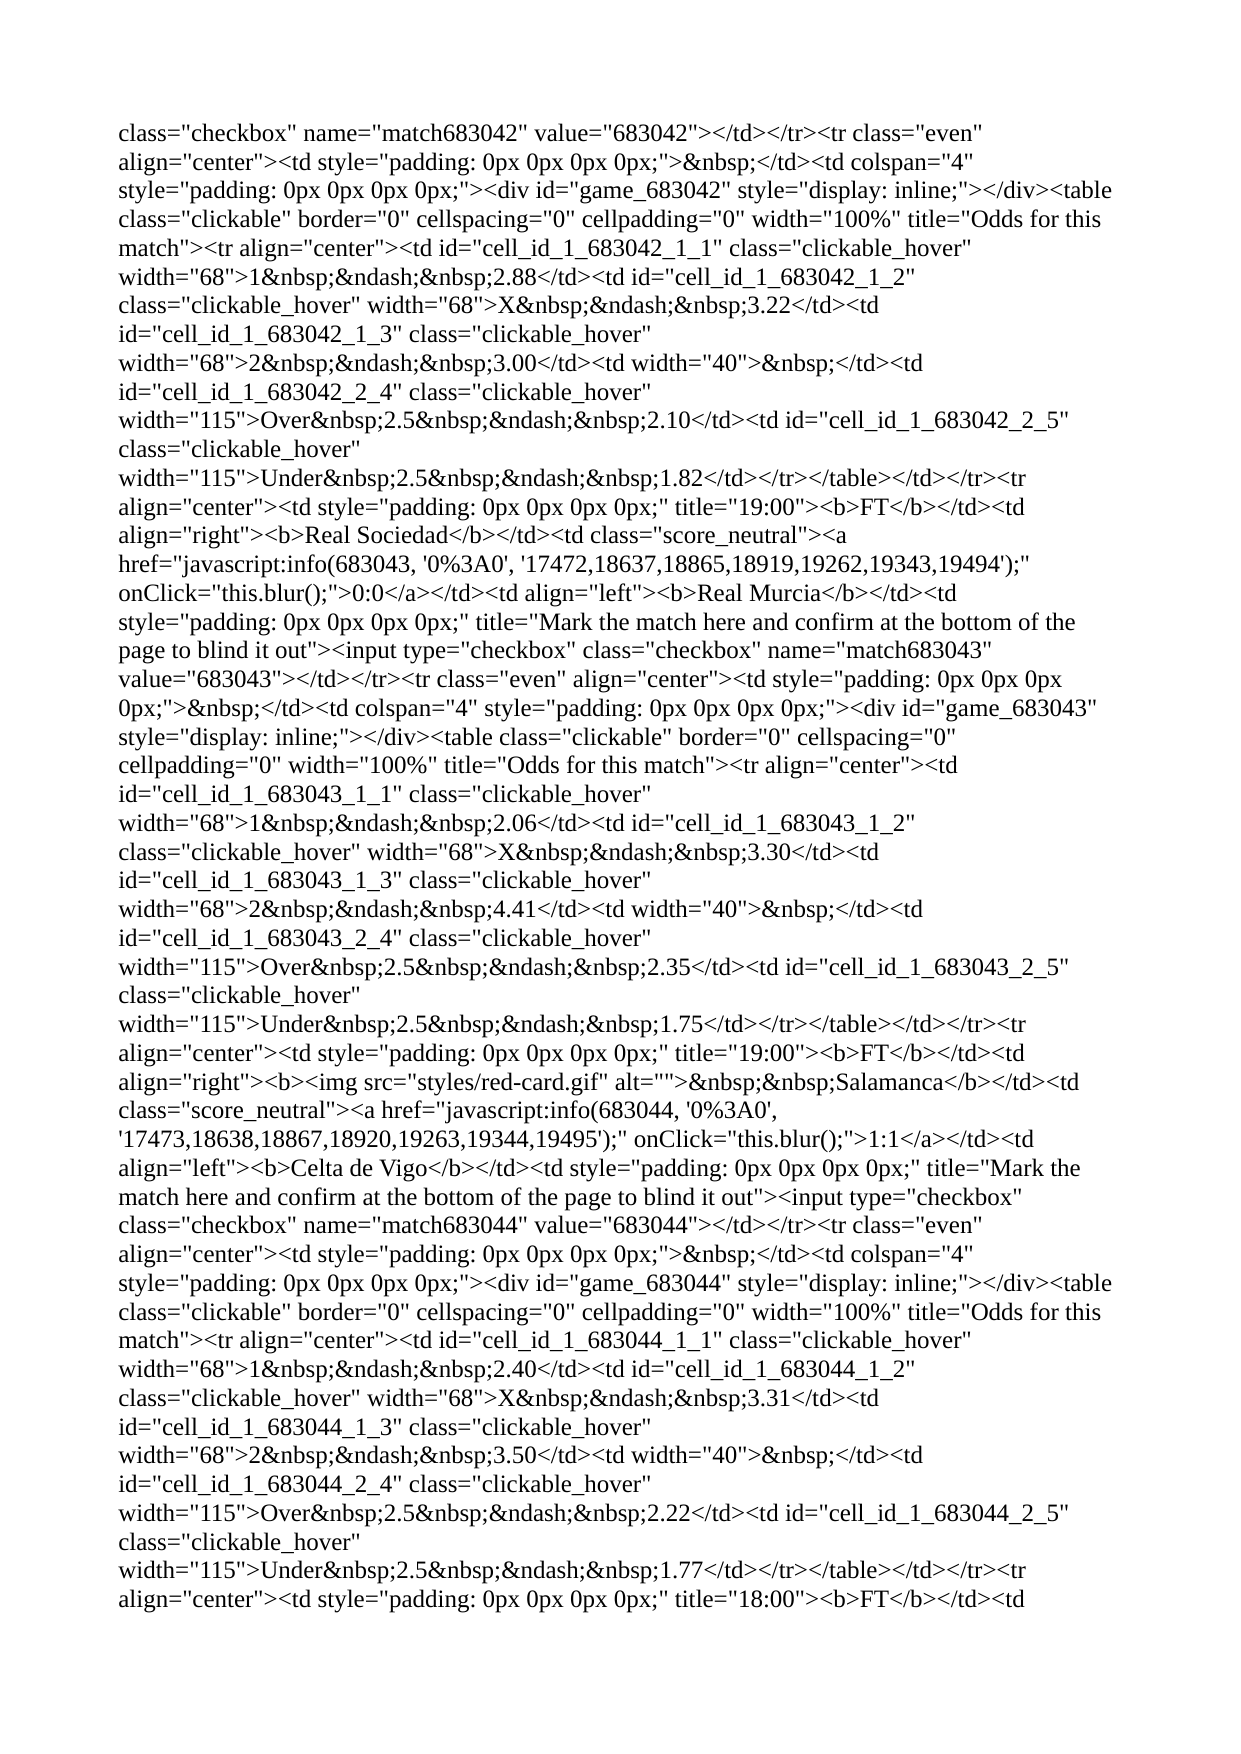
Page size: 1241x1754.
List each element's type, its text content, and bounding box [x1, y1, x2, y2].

text class="checkbox" name="match683042" value="683042"></td></tr><tr class="even" align="center"><td style="padding: 0px 0px 0px 0px;">&nbsp;</td><td colspan="4" style="padding: 0px 0px 0px 0px;"><div id="game_683042" style="display: inline;"></div><table class="clickable" border="0" cellspacing="0" cellpadding="0" width="100%" title="Odds for this match"><tr align="center"><td id="cell_id_1_683042_1_1" class="clickable_hover" width="68">1&nbsp;&ndash;&nbsp;2.88</td><td id="cell_id_1_683042_1_2" class="clickable_hover" width="68">X&nbsp;&ndash;&nbsp;3.22</td><td id="cell_id_1_683042_1_3" class="clickable_hover" width="68">2&nbsp;&ndash;&nbsp;3.00</td><td width="40">&nbsp;</td><td id="cell_id_1_683042_2_4" class="clickable_hover" width="115">Over&nbsp;2.5&nbsp;&ndash;&nbsp;2.10</td><td id="cell_id_1_683042_2_5" class="clickable_hover" width="115">Under&nbsp;2.5&nbsp;&ndash;&nbsp;1.82</td></tr></table></td></tr><tr align="center"><td style="padding: 0px 0px 0px 0px;" title="19:00"><b>FT</b></td><td align="right"><b>Real Sociedad</b></td><td class="score_neutral"><a href="javascript:info(683043, '0%3A0', '17472,18637,18865,18919,19262,19343,19494');" onClick="this.blur();">0:0</a></td><td align="left"><b>Real Murcia</b></td><td style="padding: 0px 0px 0px 0px;" title="Mark the match here and confirm at the bottom of the page to blind it out"><input type="checkbox" class="checkbox" name="match683043" value="683043"></td></tr><tr class="even" align="center"><td style="padding: 0px 0px 0px 0px;">&nbsp;</td><td colspan="4" style="padding: 0px 0px 0px 0px;"><div id="game_683043" style="display: inline;"></div><table class="clickable" border="0" cellspacing="0" cellpadding="0" width="100%" title="Odds for this match"><tr align="center"><td id="cell_id_1_683043_1_1" class="clickable_hover" width="68">1&nbsp;&ndash;&nbsp;2.06</td><td id="cell_id_1_683043_1_2" class="clickable_hover" width="68">X&nbsp;&ndash;&nbsp;3.30</td><td id="cell_id_1_683043_1_3" class="clickable_hover" width="68">2&nbsp;&ndash;&nbsp;4.41</td><td width="40">&nbsp;</td><td id="cell_id_1_683043_2_4" class="clickable_hover" width="115">Over&nbsp;2.5&nbsp;&ndash;&nbsp;2.35</td><td id="cell_id_1_683043_2_5" class="clickable_hover" width="115">Under&nbsp;2.5&nbsp;&ndash;&nbsp;1.75</td></tr></table></td></tr><tr align="center"><td style="padding: 0px 0px 0px 0px;" title="19:00"><b>FT</b></td><td align="right"><b><img src="styles/red-card.gif" alt="">&nbsp;&nbsp;Salamanca</b></td><td class="score_neutral"><a href="javascript:info(683044, '0%3A0', '17473,18638,18867,18920,19263,19344,19495');" onClick="this.blur();">1:1</a></td><td align="left"><b>Celta de Vigo</b></td><td style="padding: 0px 0px 0px 0px;" title="Mark the match here and confirm at the bottom of the page to blind it out"><input type="checkbox" class="checkbox" name="match683044" value="683044"></td></tr><tr class="even" align="center"><td style="padding: 0px 0px 0px 0px;">&nbsp;</td><td colspan="4" style="padding: 0px 0px 0px 0px;"><div id="game_683044" style="display: inline;"></div><table class="clickable" border="0" cellspacing="0" cellpadding="0" width="100%" title="Odds for this match"><tr align="center"><td id="cell_id_1_683044_1_1" class="clickable_hover" width="68">1&nbsp;&ndash;&nbsp;2.40</td><td id="cell_id_1_683044_1_2" class="clickable_hover" width="68">X&nbsp;&ndash;&nbsp;3.31</td><td id="cell_id_1_683044_1_3" class="clickable_hover" width="68">2&nbsp;&ndash;&nbsp;3.50</td><td width="40">&nbsp;</td><td id="cell_id_1_683044_2_4" class="clickable_hover" width="115">Over&nbsp;2.5&nbsp;&ndash;&nbsp;2.22</td><td id="cell_id_1_683044_2_5" class="clickable_hover" width="115">Under&nbsp;2.5&nbsp;&ndash;&nbsp;1.77</td></tr></table></td></tr><tr align="center"><td style="padding: 0px 0px 0px 0px;" title="18:00"><b>FT</b></td><td [118, 118, 1122, 1613]
